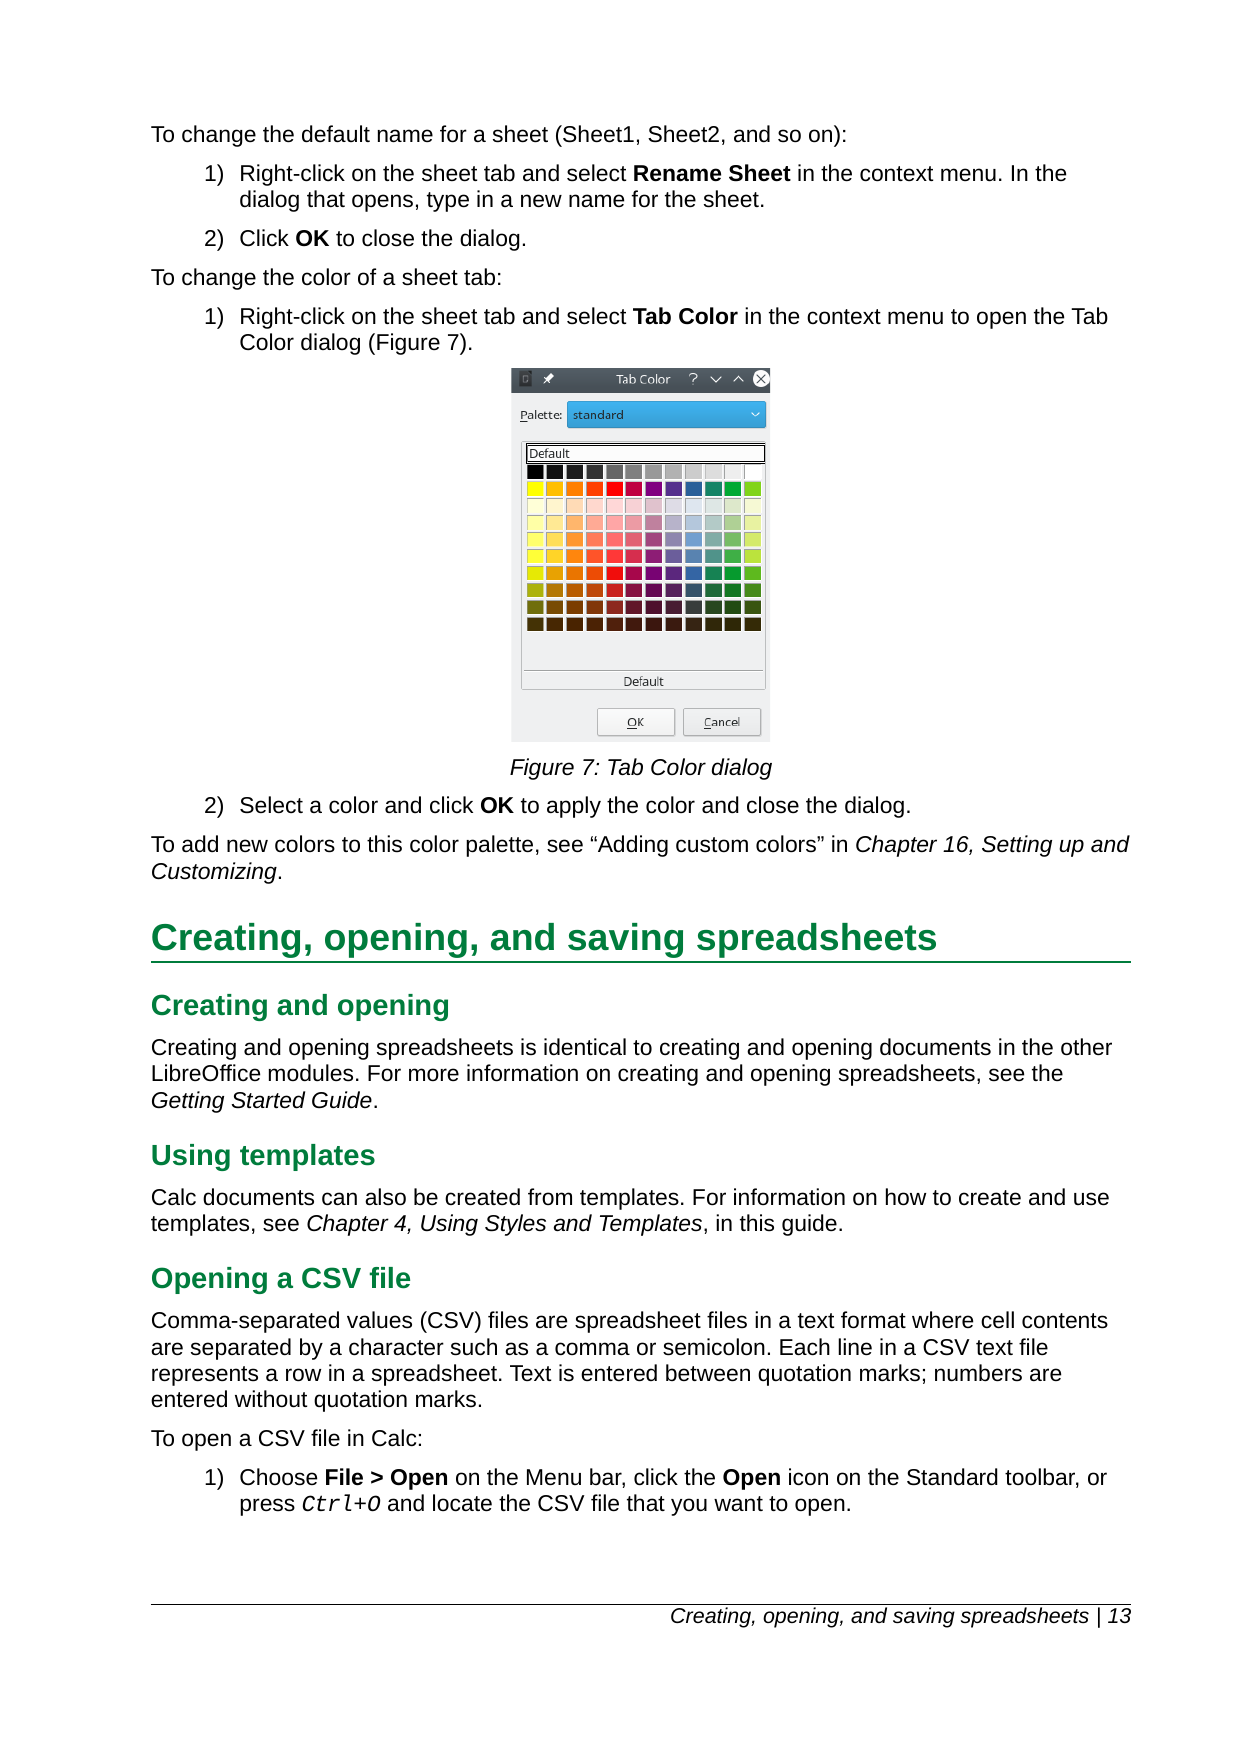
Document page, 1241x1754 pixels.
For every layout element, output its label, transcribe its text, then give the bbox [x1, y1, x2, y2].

text Comma-separated values (CSV) files are spreadsheet files in a text format where cell contents are separated by a character such as a comma or semicolon. Each line in a CSV text file represents a row in a spreadsheet. Text is entered between quotation marks; numbers are entered without quotation marks. [151, 1307, 1131, 1413]
list To change the default name for a sheet (Sheet1, Sheet2, and so on): [151, 121, 1131, 147]
list Click OK to close the dialog. [224, 225, 1131, 251]
subtitle Creating and opening [151, 988, 1131, 1022]
text Calc documents can also be created from templates. For information on how to create and use templates, see Chapter 4, Using Styles and Templates, in this guide. [151, 1184, 1131, 1237]
picture [511, 368, 771, 742]
text Figure 7: Tab Color dialog [509, 754, 772, 780]
list Right-click on the sheet tab and select Tab Color in the context menu to open the Tab Color dialog (Figure 7). [224, 303, 1131, 356]
list Choose File > Open on the Menu bar, click the Open icon on the Standard toolbar, or press Ctrl+O and locate the CSV file that you want to open. [224, 1464, 1131, 1519]
list Select a color and click OK to apply the color and close the dialog. [224, 792, 1131, 819]
list To open a CSV file in Calc: [151, 1425, 1131, 1452]
subtitle Using templates [151, 1138, 1131, 1171]
list To change the color of a sheet tab: [151, 264, 1131, 290]
text Creating and opening spreadsheets is identical to creating and opening documents in the other LibreOffice modules. For more information on creating and opening spreadsheets, see the Getting Started Guide. [151, 1034, 1131, 1113]
text To add new colors to this color palette, see “Adding custom colors” in Chapter 16, Setting up and Customizing. [151, 831, 1131, 884]
subtitle Creating, opening, and saving spreadsheets [151, 915, 1131, 961]
list Right-click on the sheet tab and select Rename Sheet in the context menu. In the dialog that opens, type in a new name for the sheet. [224, 160, 1131, 213]
subtitle Opening a CSV file [151, 1261, 1131, 1295]
